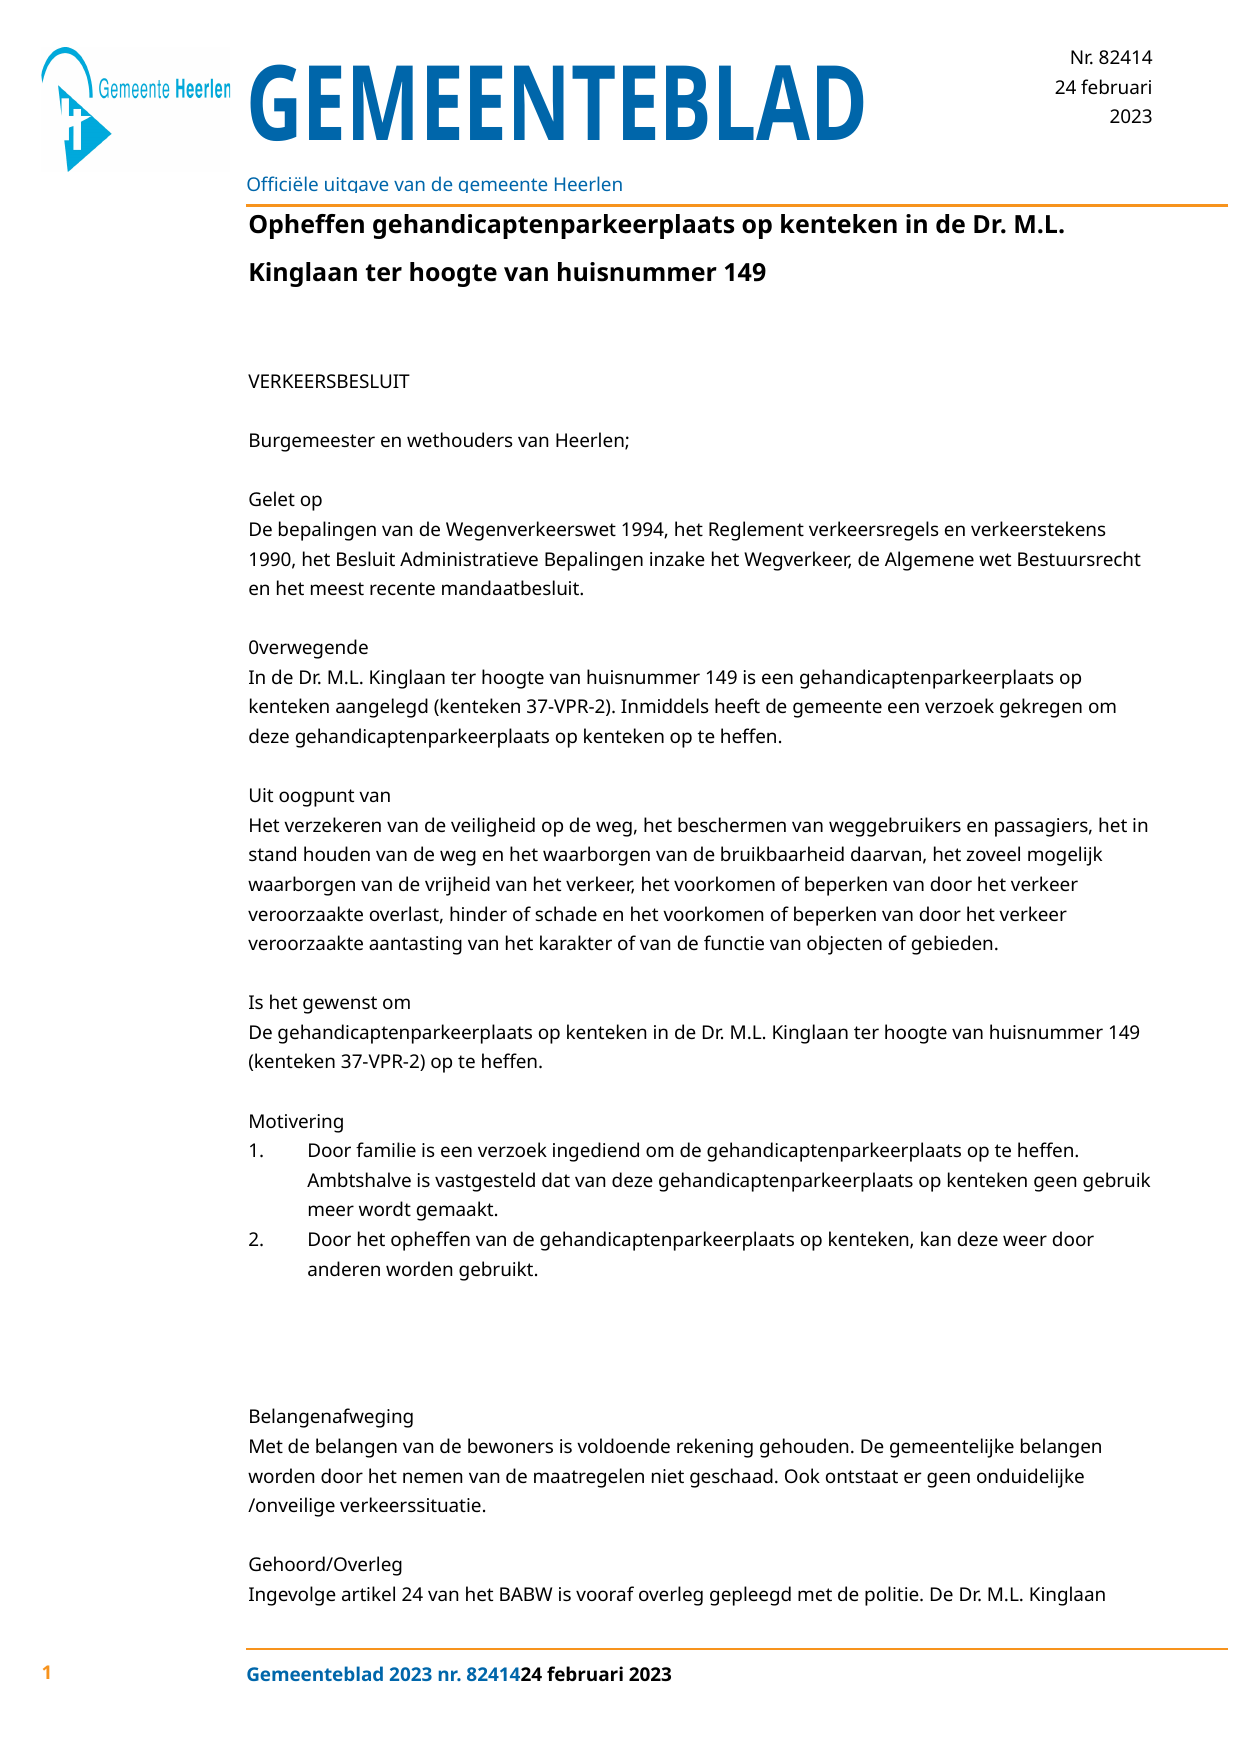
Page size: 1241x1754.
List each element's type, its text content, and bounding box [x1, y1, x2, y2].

picture [41, 47, 59, 70]
text Gehoord/Overleg [248, 1552, 1152, 1577]
text Belangenafweging [248, 1404, 1152, 1429]
text De bepalingen van de Wegenverkeerswet 1994, het Reglement verkeersregels en verkeerstekens 1990, het Besluit Administratieve Bepalingen inzake het Wegverkeer, de Algemene wet Bestuursrecht en het meest recente mandaatbesluit. [248, 516, 1152, 601]
text Motivering [248, 1108, 1152, 1133]
text Is het gewenst om [248, 989, 1152, 1015]
text Gelet op [248, 487, 1152, 512]
text Het verzekeren van de veiligheid op de weg, het beschermen van weggebruikers en passagiers, het in stand houden van de weg en het waarborgen van de bruikbaarheid daarvan, het zoveel mogelijk waarborgen van de vrijheid van het verkeer, het voorkomen of beperken van door het verkeer veroorzaakte overlast, hinder of schade en het voorkomen of beperken van door het verkeer veroorzaakte aantasting van het karakter of van de functie van objecten of gebieden. [248, 812, 1152, 956]
list Door familie is een verzoek ingediend om de gehandicaptenparkeerplaats op te heffen. Ambtshalve is vastgesteld dat van deze gehandicaptenparkeerplaats op kenteken geen gebruik meer wordt gemaakt. [248, 1137, 1152, 1222]
text Met de belangen van de bewoners is voldoende rekening gehouden. De gemeentelijke belangen worden door het nemen van de maatregelen niet geschaad. Ook ontstaat er geen onduidelijke /onveilige verkeerssituatie. [248, 1433, 1152, 1518]
text Uit oogpunt van [248, 782, 1152, 808]
picture [41, 47, 231, 172]
text Ingevolge artikel 24 van het BABW is vooraf overleg gepleegd met de politie. De Dr. M.L. Kinglaan [248, 1581, 1152, 1607]
text Burgemeester en wethouders van Heerlen; [248, 427, 1152, 453]
text Opheffen gehandicaptenparkeerplaats op kenteken in de Dr. M.L. Kinglaan ter hoogte van huisnummer 149 [248, 207, 1152, 288]
text De gehandicaptenparkeerplaats op kenteken in de Dr. M.L. Kinglaan ter hoogte van huisnummer 149 (kenteken 37-VPR-2) op te heffen. [248, 1019, 1152, 1074]
text 0verwegende [248, 634, 1152, 660]
text In de Dr. M.L. Kinglaan ter hoogte van huisnummer 149 is een gehandicaptenparkeerplaats op kenteken aangelegd (kenteken 37-VPR-2). Inmiddels heeft de gemeente een verzoek gekregen om deze gehandicaptenparkeerplaats op kenteken op te heffen. [248, 664, 1152, 749]
list Door het opheffen van de gehandicaptenparkeerplaats op kenteken, kan deze weer door anderen worden gebruikt. [248, 1226, 1152, 1281]
text VERKEERSBESLUIT [248, 368, 1152, 394]
